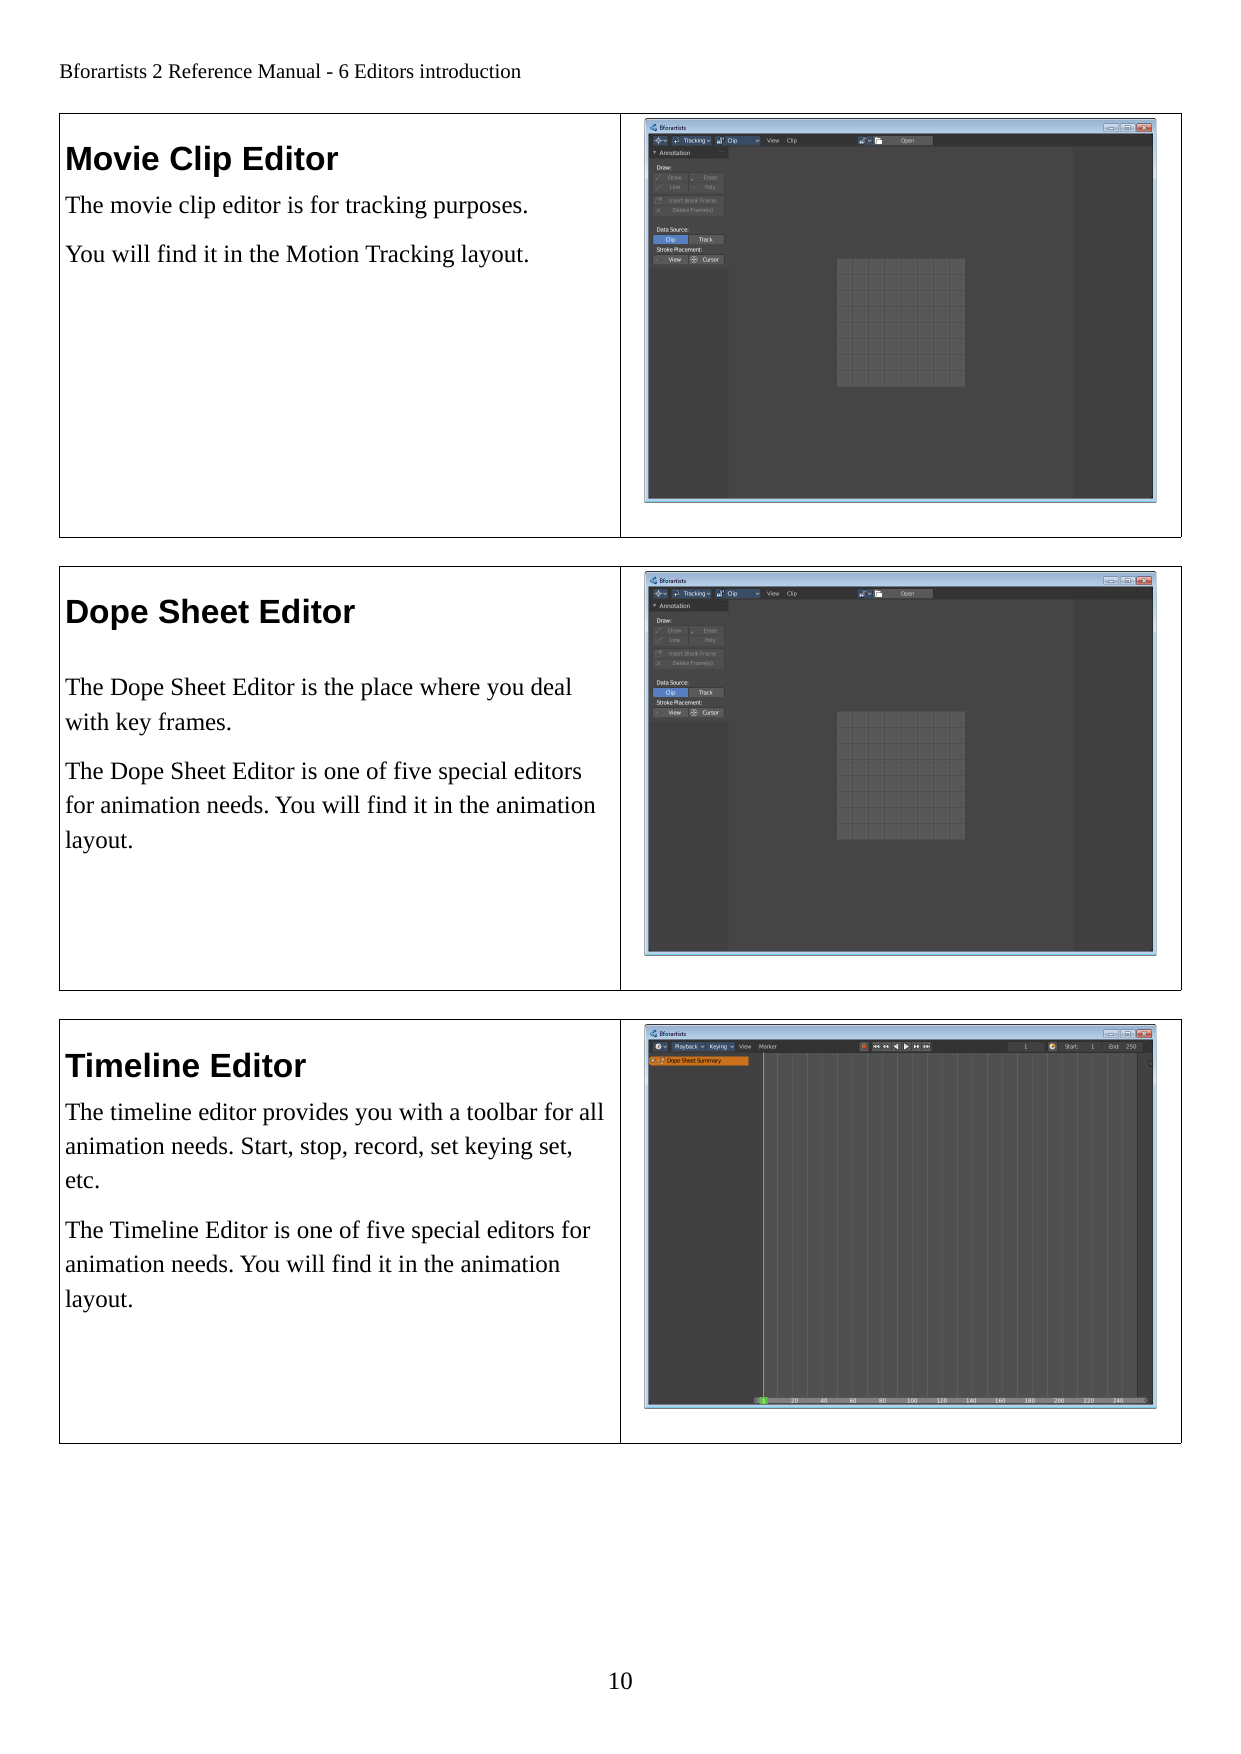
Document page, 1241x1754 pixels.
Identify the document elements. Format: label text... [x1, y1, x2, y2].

picture [644, 118, 1157, 503]
table_header [621, 1020, 1181, 1443]
picture [644, 1024, 1157, 1409]
picture [644, 571, 1157, 956]
table_header Timeline Editor The timeline editor provides you with a toolbar for all animation needs. Start, stop, record, set keying set, etc. The Timeline Editor is one of five special editors for animation needs. You will find it in the animation layout. [60, 1020, 620, 1443]
table_header Dope Sheet Editor The Dope Sheet Editor is the place where you deal with key frames. The Dope Sheet Editor is one of five special editors for animation needs. You will find it in the animation layout. [60, 567, 620, 990]
table_header [621, 114, 1181, 537]
table_header Movie Clip Editor The movie clip editor is for tracking purposes. You will find it in the Motion Tracking layout. [60, 114, 620, 537]
table_header [621, 567, 1181, 990]
